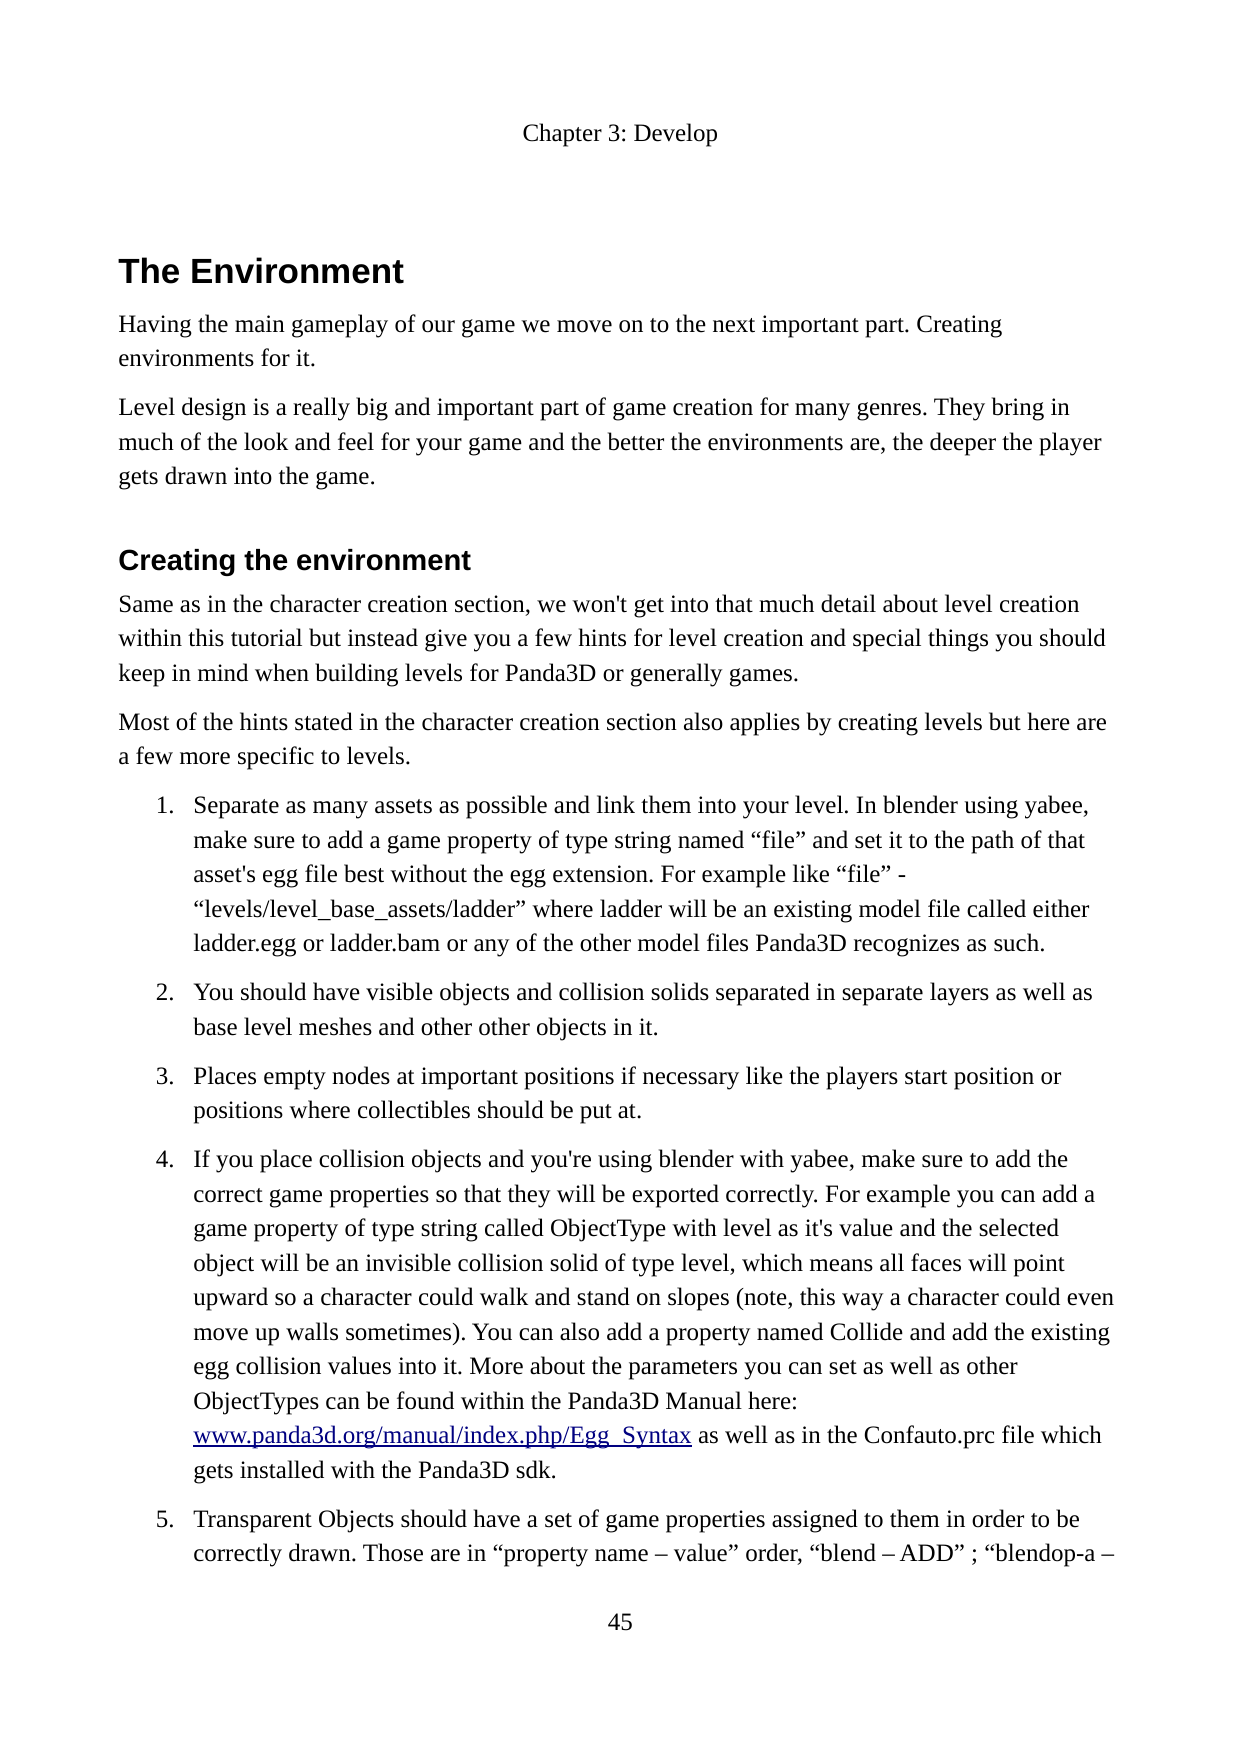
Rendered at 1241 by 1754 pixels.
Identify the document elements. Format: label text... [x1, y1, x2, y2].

subtitle The Environment [118, 250, 1122, 290]
list Places empty nodes at important positions if necessary like the players start position or positions where collectibles should be put at. [156, 1061, 1122, 1124]
text Having the main gameplay of our game we move on to the next important part. Creating environments for it. [118, 309, 1122, 372]
subtitle Creating the environment [118, 543, 1122, 576]
list Separate as many assets as possible and link them into your level. In blender using yabee, make sure to add a game property of type string named “file” and set it to the path of that asset's egg file best without the egg extension. For example like “file” - “levels/level_base_assets/ladder” where ladder will be an existing model file called either ladder.egg or ladder.bam or any of the other model files Panda3D recognizes as such. [156, 790, 1122, 957]
list Transparent Objects should have a set of game properties assigned to them in order to be correctly drawn. Those are in “property name – value” order, “blend – ADD” ; “blendop-a – [156, 1504, 1122, 1567]
text Level design is a really big and important part of game creation for many genres. They bring in much of the look and feel for your game and the better the environments are, the deeper the player gets drawn into the game. [118, 392, 1122, 490]
text Same as in the character creation section, we won't get into that much detail about level creation within this tutorial but instead give you a few hints for level creation and special things you should keep in mind when building levels for Panda3D or generally games. [118, 589, 1122, 686]
list You should have visible objects and collision solids separated in separate layers as well as base level meshes and other other objects in it. [156, 977, 1122, 1041]
text Most of the hints stated in the character creation section also applies by creating levels but here are a few more specific to levels. [118, 707, 1122, 770]
list If you place collision objects and you're using blender with yabee, make sure to add the correct game properties so that they will be exported correctly. For example you can add a game property of type string called ObjectType with level as it's value and the selected object will be an invisible collision solid of type level, which means all faces will point upward so a character could walk and stand on slopes (note, this way a character could even move up walls sometimes). You can also add a property named Collide and add the existing egg collision values into it. More about the parameters you can set as well as other ObjectTypes can be found within the Panda3D Manual here: www.panda3d.org/manual/index.php/Egg_Syntax as well as in the Confauto.prc file which gets installed with the Panda3D sdk. [156, 1144, 1122, 1483]
